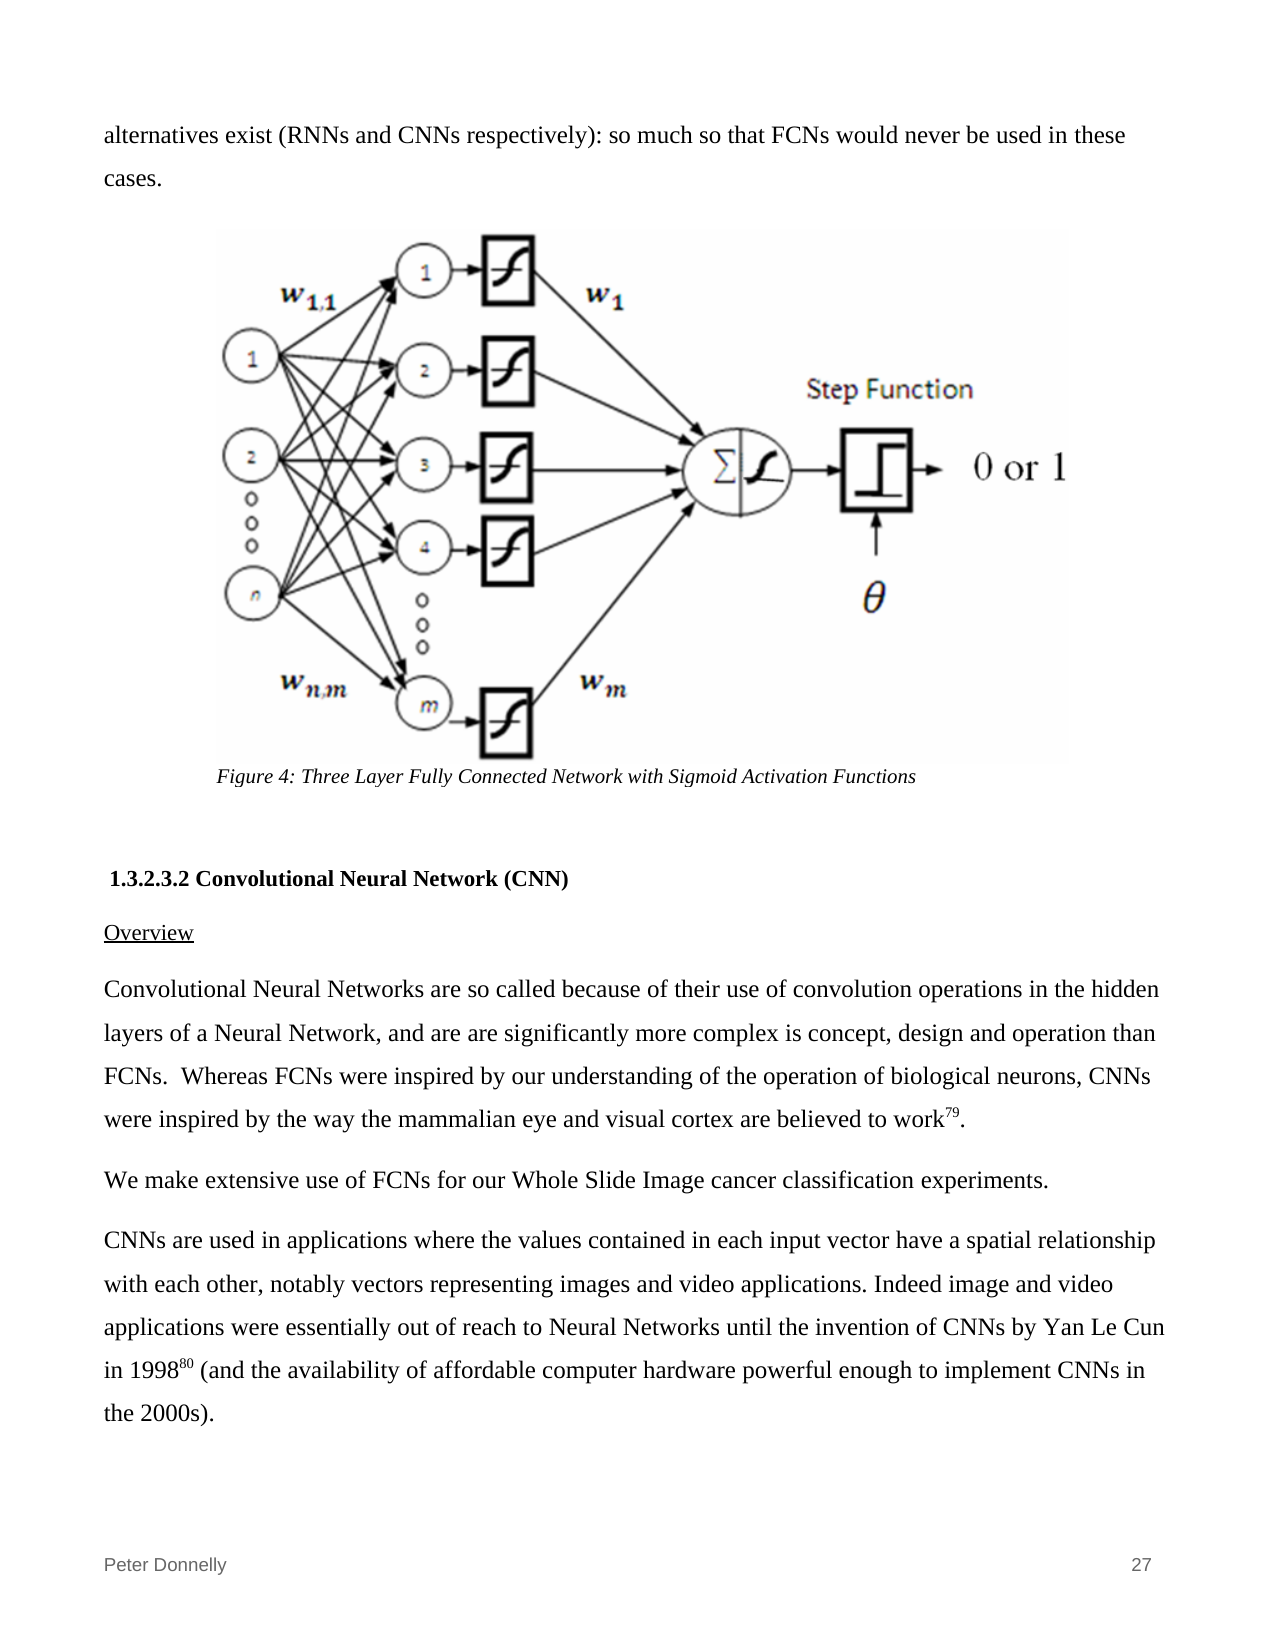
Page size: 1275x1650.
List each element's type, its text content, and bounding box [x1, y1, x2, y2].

text We make extensive use of FCNs for our Whole Slide Image cancer classification experiments. [103, 1165, 1181, 1193]
text Convolutional Neural Networks are so called because of their use of convolution operations in the hidden layers of a Neural Network, and are are significantly more complex is concept, design and operation than FCNs. Whereas FCNs were inspired by our understanding of the operation of biological neurons, CNNs were inspired by the way the mammalian eye and visual cortex are believed to work. [103, 974, 1181, 1133]
subtitle Overview [86, 919, 1181, 945]
text Figure 4: Three Layer Fully Connected Network with Sigmoid Activation Functions [216, 764, 1068, 786]
subtitle Convolutional Neural Network (CNN) [103, 865, 1181, 892]
picture [216, 228, 1069, 764]
text alternatives exist (RNNs and CNNs respectively): so much so that FCNs would never be used in these cases. [103, 120, 1181, 192]
text CNNs are used in applications where the values contained in each input vector have a spatial relationship with each other, notably vectors representing images and video applications. Indeed image and video applications were essentially out of reach to Neural Networks until the invention of CNNs by Yan Le Cun in 1998 (and the availability of affordable computer hardware powerful enough to implement CNNs in the 2000s). [103, 1226, 1181, 1427]
